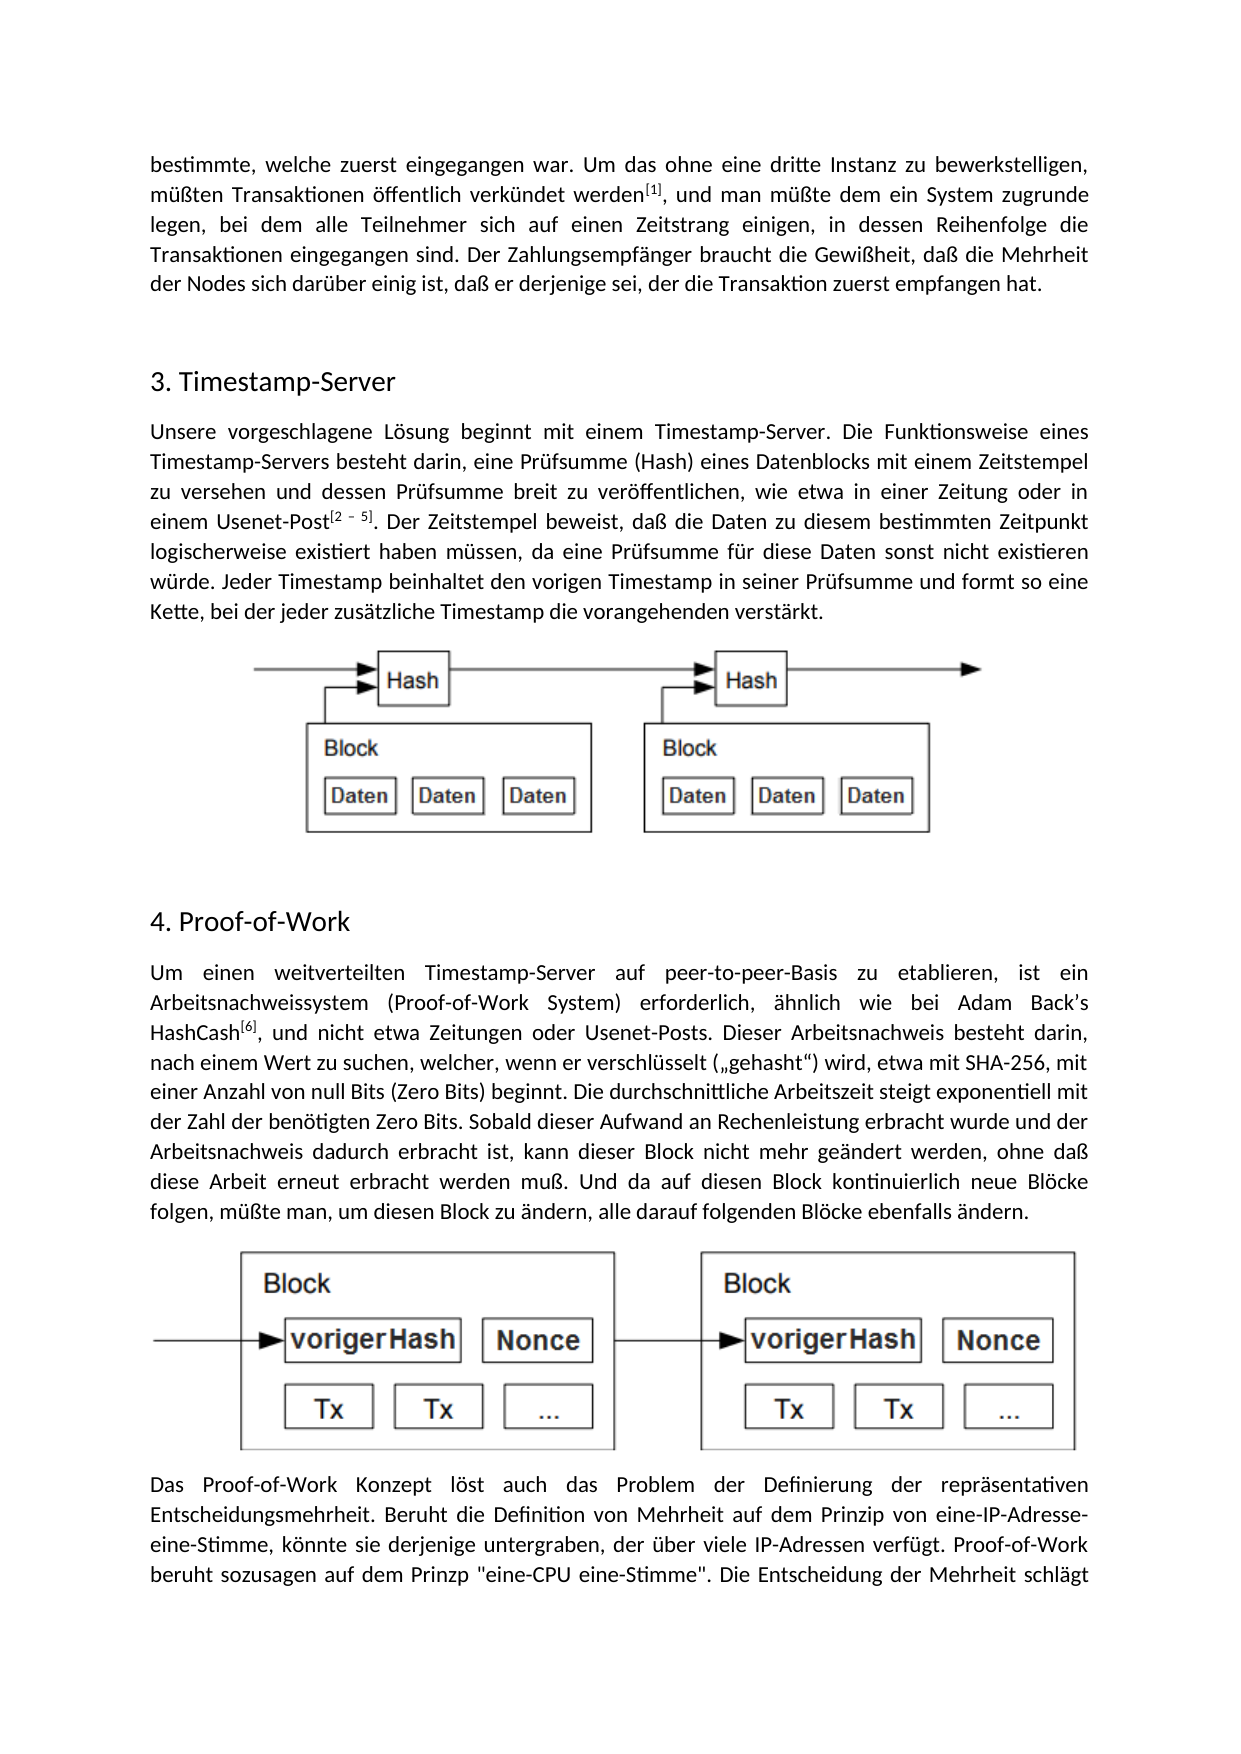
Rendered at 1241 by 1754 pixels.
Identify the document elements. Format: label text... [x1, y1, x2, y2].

text 4. Proof-of-Work [150, 903, 1090, 939]
text Um einen weitverteilten Timestamp-Server auf peer-to-peer-Basis zu etablieren, ist ein Arbeitsnachweissystem (Proof-of-Work System) erforderlich, ähnlich wie bei Adam Back’s HashCash[6], und nicht etwa Zeitungen oder Usenet-Posts. Dieser Arbeitsnachweis besteht darin, nach einem Wert zu suchen, welcher, wenn er verschlüsselt („gehasht“) wird, etwa mit SHA-256, mit einer Anzahl von null Bits (Zero Bits) beginnt. Die durchschnittliche Arbeitszeit steigt exponentiell mit der Zahl der benötigten Zero Bits. Sobald dieser Aufwand an Rechenleistung erbracht wurde und der Arbeitsnachweis dadurch erbracht ist, kann dieser Block nicht mehr geändert werden, ohne daß diese Arbeit erneut erbracht werden muß. Und da auf diesen Block kontinuierlich neue Blöcke folgen, müßte man, um diesen Block zu ändern, alle darauf folgenden Blöcke ebenfalls ändern. [150, 958, 1090, 1225]
text Unsere vorgeschlagene Lösung beginnt mit einem Timestamp-Server. Die Funktionsweise eines Timestamp-Servers besteht darin, eine Prüfsumme (Hash) eines Datenblocks mit einem Zeitstempel zu versehen und dessen Prüfsumme breit zu veröffentlichen, wie etwa in einer Zeitung oder in einem Usenet-Post[2 – 5]. Der Zeitstempel beweist, daß die Daten zu diesem bestimmten Zeitpunkt logischerweise existiert haben müssen, da eine Prüfsumme für diese Daten sonst nicht existieren würde. Jeder Timestamp beinhaltet den vorigen Timestamp in seiner Prüfsumme und formt so eine Kette, bei der jeder zusätzliche Timestamp die vorangehenden verstärkt. [150, 417, 1090, 625]
text bestimmte, welche zuerst eingegangen war. Um das ohne eine dritte Instanz zu bewerkstelligen, müßten Transaktionen öffentlich verkündet werden[1], und man müßte dem ein System zugrunde legen, bei dem alle Teilnehmer sich auf einen Zeitstrang einigen, in dessen Reihenfolge die Transaktionen eingegangen sind. Der Zahlungsempfänger braucht die Gewißheit, daß die Mehrheit der Nodes sich darüber einig ist, daß er derjenige sei, der die Transaktion zuerst empfangen hat. [150, 150, 1090, 298]
text 3. Timestamp-Server [150, 363, 1090, 398]
picture [150, 1243, 1091, 1469]
text Das Proof-of-Work Konzept löst auch das Problem der Definierung der repräsentativen Entscheidungsmehrheit. Beruht die Definition von Mehrheit auf dem Prinzip von eine-IP-Adresse-eine-Stimme, könnte sie derjenige untergraben, der über viele IP-Adressen verfügt. Proof-of-Work beruht sozusagen auf dem Prinzp "eine-CPU eine-Stimme". Die Entscheidung der Mehrheit schlägt [150, 1469, 1090, 1588]
picture [248, 643, 993, 855]
